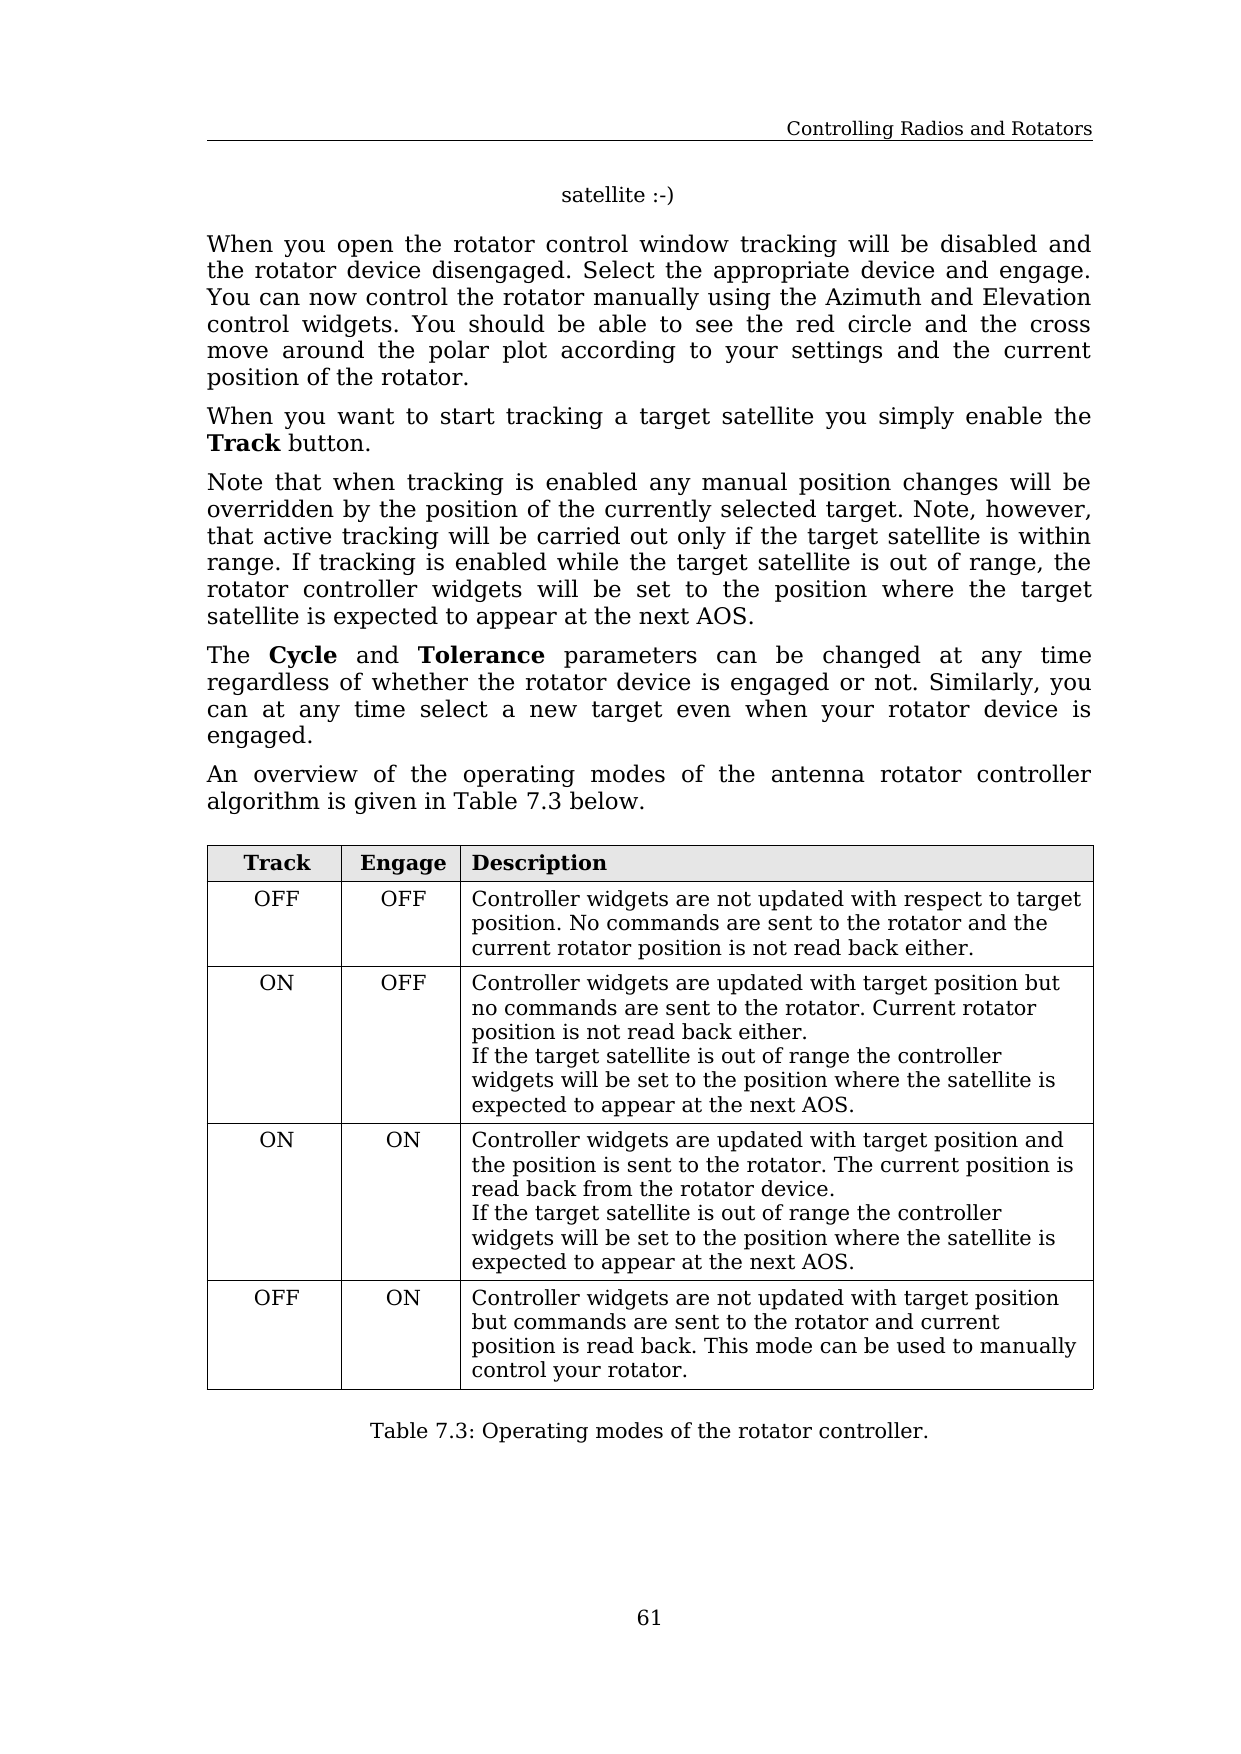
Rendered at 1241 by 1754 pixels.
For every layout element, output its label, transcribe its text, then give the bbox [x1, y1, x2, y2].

table_cell Controller widgets are updated with target position and the position is sent to the rotator. The current position is read back from the rotator device. If the target satellite is out of range the controller widgets will be set to the position where the satellite is expected to appear at the next AOS. [461, 1124, 1093, 1280]
text An overview of the operating modes of the antenna rotator controller algorithm is given in Table 7.3 below. [207, 762, 1093, 815]
table_cell Controller widgets are not updated with target position but commands are sent to the rotator and current position is read back. This mode can be used to manually control your rotator. [461, 1281, 1093, 1388]
text The Cycle and Tolerance parameters can be changed at any time regardless of whether the rotator device is engaged or not. Similarly, you can at any time select a new target even when your rotator device is engaged. [207, 642, 1093, 749]
text When you open the rotator control window tracking will be disabled and the rotator device disengaged. Select the appropriate device and engage. You can now control the rotator manually using the Azimuth and Elevation control widgets. You should be able to see the red circle and the cross move around the polar plot according to your settings and the current position of the rotator. [207, 231, 1093, 391]
table_cell ON [342, 1281, 460, 1388]
table_cell OFF [208, 882, 341, 966]
table_header Engage [342, 846, 460, 881]
table_cell OFF [208, 1281, 341, 1388]
table_cell Controller widgets are not updated with respect to target position. No commands are sent to the rotator and the current rotator position is not read back either. [461, 882, 1093, 966]
table_header Description [461, 846, 1093, 881]
table_cell ON [208, 967, 341, 1123]
table_cell ON [342, 1124, 460, 1280]
table_cell OFF [342, 882, 460, 966]
table_cell satellite :-) [555, 177, 1093, 213]
table_cell Controller widgets are updated with target position but no commands are sent to the rotator. Current rotator position is not read back either. If the target satellite is out of range the controller widgets will be set to the position where the satellite is expected to appear at the next AOS. [461, 967, 1093, 1123]
text Note that when tracking is enabled any manual position changes will be overridden by the position of the currently selected target. Note, however, that active tracking will be carried out only if the target satellite is within range. If tracking is enabled while the target satellite is out of range, the rotator controller widgets will be set to the position where the target satellite is expected to appear at the next AOS. [207, 469, 1093, 629]
text Table 7.3: Operating modes of the rotator controller. [207, 1419, 1093, 1443]
table_cell OFF [342, 967, 460, 1123]
table_cell [207, 177, 555, 213]
table_cell ON [208, 1124, 341, 1280]
table_header Track [208, 846, 341, 881]
text When you want to start tracking a target satellite you simply enable the Track button. [207, 403, 1093, 457]
